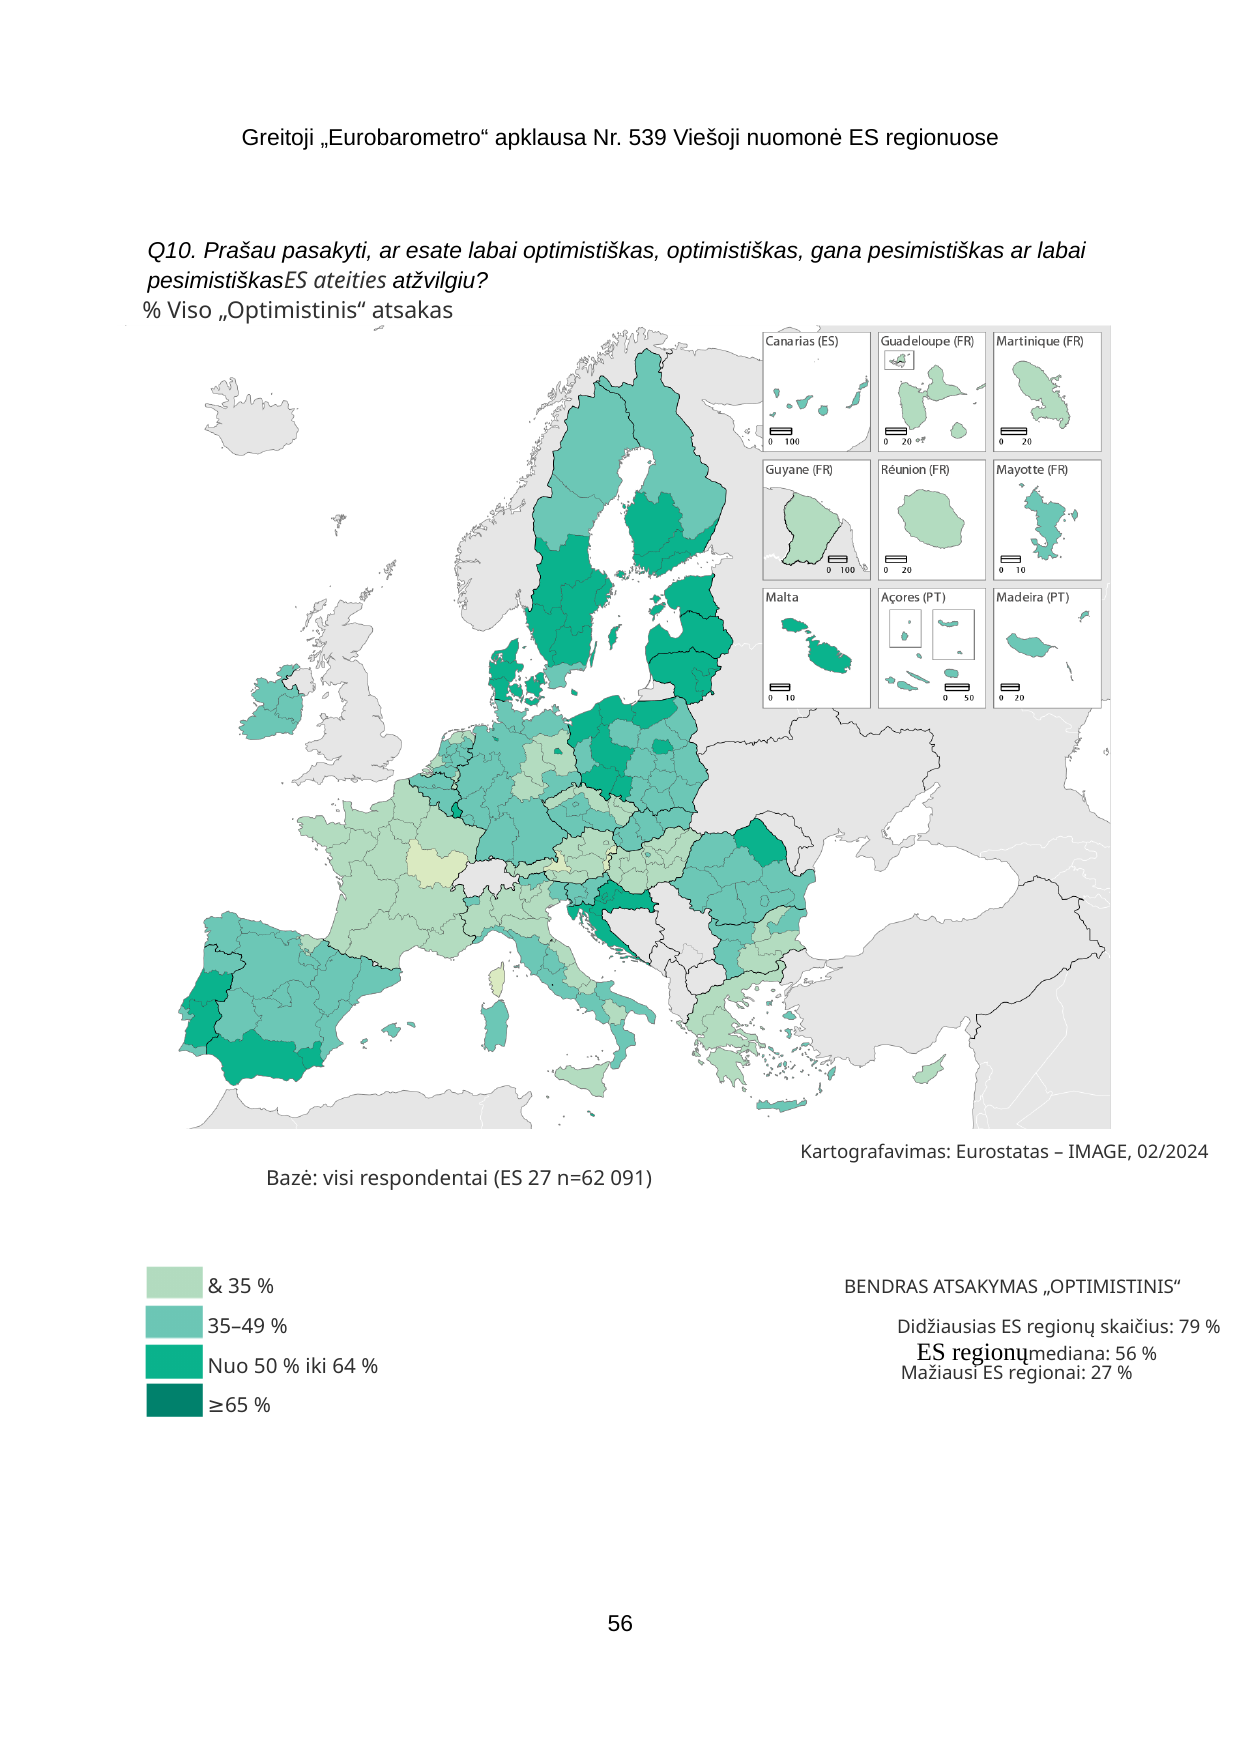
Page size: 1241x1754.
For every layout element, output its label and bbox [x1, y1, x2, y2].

picture [147, 1384, 202, 1416]
picture [146, 1306, 202, 1339]
picture [117, 321, 1118, 1129]
picture [146, 1345, 202, 1378]
picture [147, 1267, 202, 1299]
